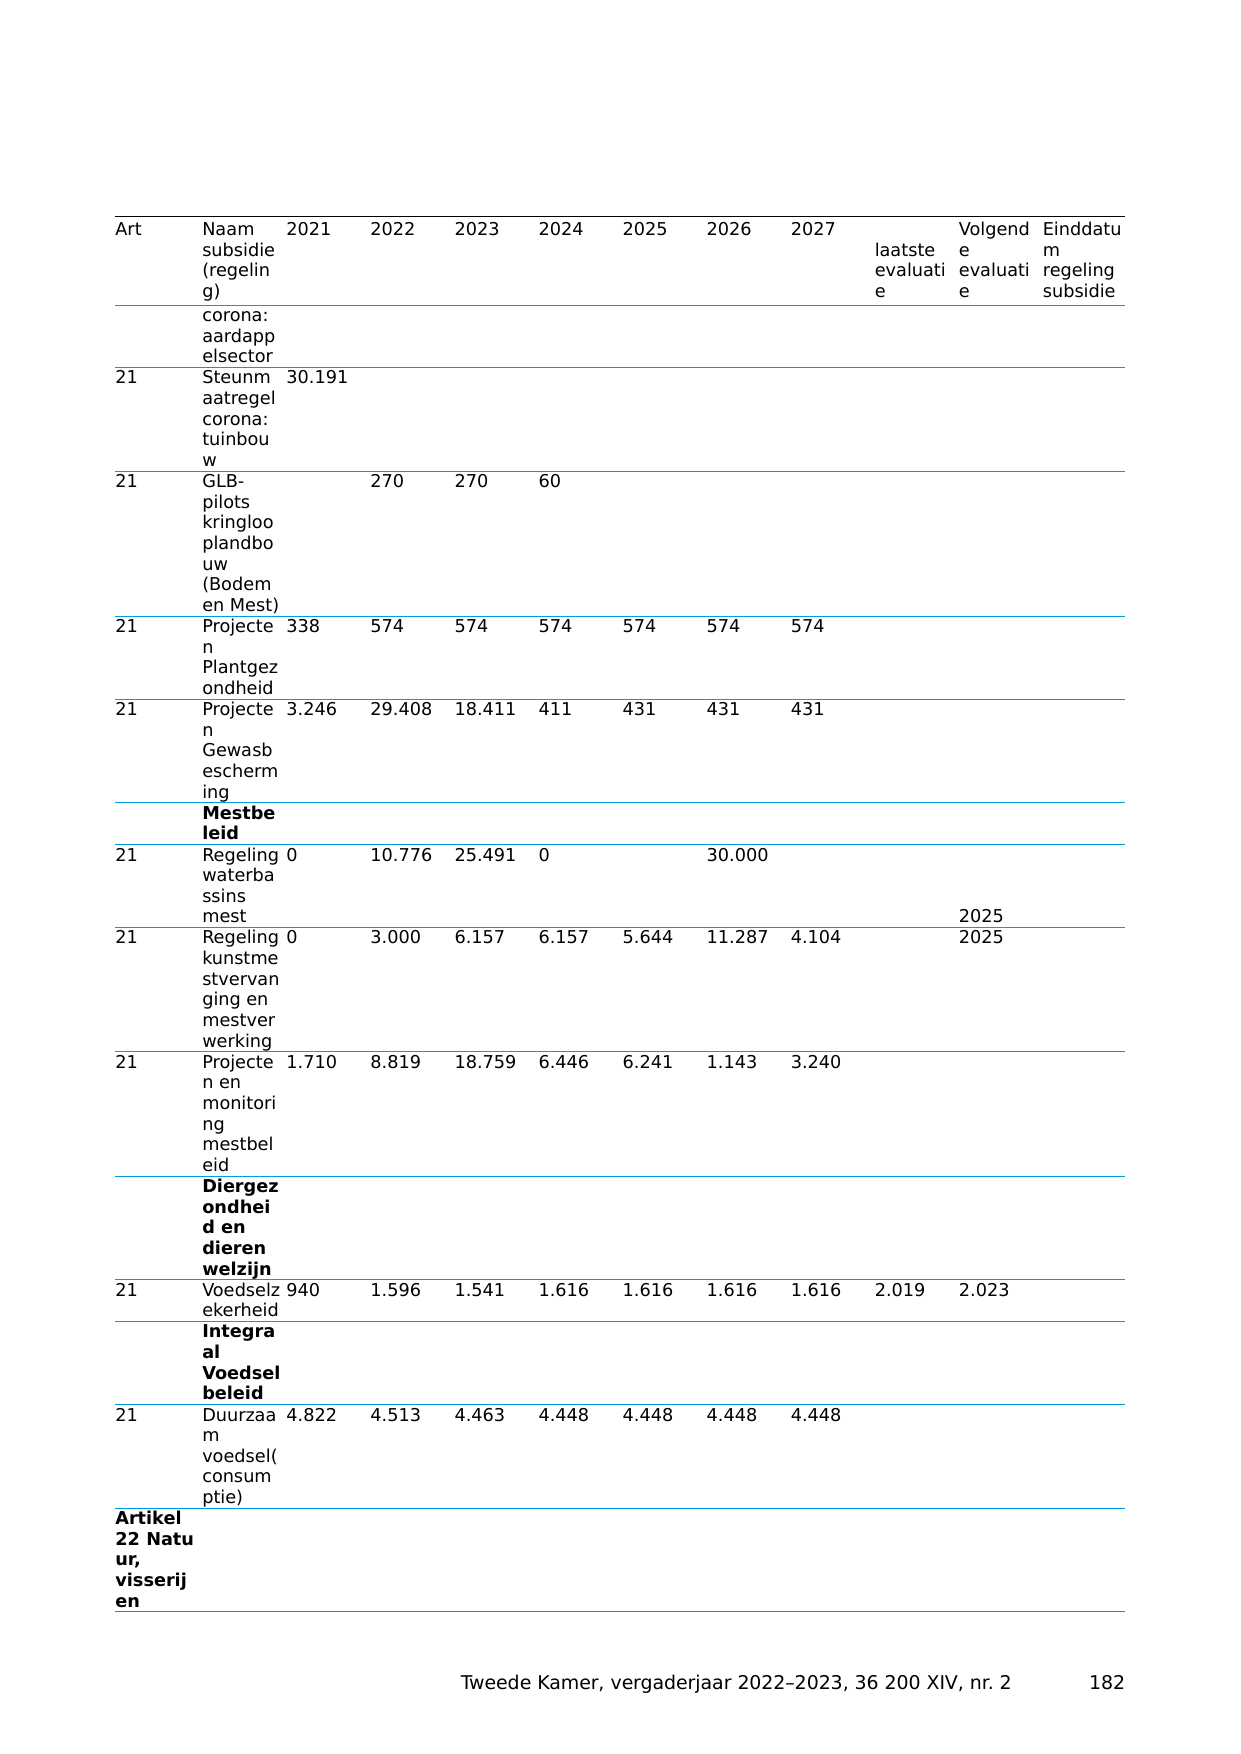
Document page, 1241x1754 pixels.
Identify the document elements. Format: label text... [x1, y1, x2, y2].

table_cell 338 [283, 617, 367, 698]
table_cell [1040, 1322, 1125, 1404]
table_cell 431 [788, 700, 872, 802]
table_cell 431 [620, 700, 703, 802]
table_cell 6.241 [620, 1052, 703, 1176]
table_cell 574 [535, 617, 619, 698]
table_cell [283, 1177, 367, 1279]
table_cell 30.000 [704, 845, 788, 927]
table_cell 29.408 [367, 700, 451, 802]
table_cell 4.448 [535, 1405, 619, 1508]
table_cell 1.616 [535, 1280, 619, 1321]
table_cell 2023 [451, 217, 535, 304]
table_cell [872, 1509, 956, 1611]
table_cell 2.023 [956, 1280, 1040, 1321]
table_cell 1.596 [367, 1280, 451, 1321]
table_cell [283, 306, 367, 367]
table_cell [872, 1177, 956, 1279]
table_cell 1.710 [283, 1052, 367, 1176]
table_cell [872, 1052, 956, 1176]
table_cell [199, 1509, 283, 1611]
table_cell [535, 368, 619, 471]
table_cell [620, 803, 703, 844]
table_cell Duurzaam voedsel(consumptie) [199, 1405, 283, 1508]
table_cell [620, 845, 703, 927]
table_cell 1.541 [451, 1280, 535, 1321]
table_cell 4.822 [283, 1405, 367, 1508]
table_cell [956, 1177, 1040, 1279]
table_cell [704, 803, 788, 844]
table_cell [704, 1509, 788, 1611]
table_cell [620, 1509, 703, 1611]
table_cell [788, 472, 872, 616]
table_cell [535, 1322, 619, 1404]
table_cell GLB-pilots kringlooplandbouw (Bodem en Mest) [199, 472, 283, 616]
table_cell [283, 1322, 367, 1404]
table_cell 2022 [367, 217, 451, 304]
table_cell 4.104 [788, 928, 872, 1051]
table_cell 1.616 [704, 1280, 788, 1321]
table_cell [872, 472, 956, 616]
table_cell [451, 368, 535, 471]
table_cell Steunmaatregel corona: tuinbouw [199, 368, 283, 471]
table_cell laatste evaluatie [872, 217, 956, 304]
table_cell Einddatum regeling subsidie [1040, 217, 1125, 304]
table_cell Projecten Plantgezondheid [199, 617, 283, 698]
table_cell [872, 845, 956, 927]
table_cell 574 [620, 617, 703, 698]
table_cell [956, 368, 1040, 471]
table_cell Projecten Gewasbescherming [199, 700, 283, 802]
table_cell 6.157 [535, 928, 619, 1051]
table_cell 431 [704, 700, 788, 802]
table_cell Integraal Voedselbeleid [199, 1322, 283, 1404]
table_cell Naam subsidie (regeling) [199, 217, 283, 304]
table_cell 574 [367, 617, 451, 698]
table_cell 21 [115, 1052, 199, 1176]
table_cell 2025 [956, 928, 1040, 1051]
table_cell [451, 306, 535, 367]
table_cell 11.287 [704, 928, 788, 1051]
table_cell [367, 803, 451, 844]
table_cell [115, 1177, 199, 1279]
table_cell 940 [283, 1280, 367, 1321]
table_cell [1040, 472, 1125, 616]
table_cell [367, 306, 451, 367]
table_cell [367, 1509, 451, 1611]
table_cell Regeling waterbassins mest [199, 845, 283, 927]
table_cell [535, 306, 619, 367]
table_cell [872, 700, 956, 802]
table_cell [788, 368, 872, 471]
table_cell 3.240 [788, 1052, 872, 1176]
table_cell 2025 [956, 845, 1040, 927]
table_cell Mestbeleid [199, 803, 283, 844]
table_cell [872, 928, 956, 1051]
table_cell 4.463 [451, 1405, 535, 1508]
table_cell corona: aardappelsector [199, 306, 283, 367]
table_cell 8.819 [367, 1052, 451, 1176]
table_cell 21 [115, 1405, 199, 1508]
table_cell [1040, 1509, 1125, 1611]
table_cell 21 [115, 700, 199, 802]
table_cell [872, 1405, 956, 1508]
table_cell 10.776 [367, 845, 451, 927]
table_cell [283, 803, 367, 844]
table_cell 25.491 [451, 845, 535, 927]
table_cell [956, 700, 1040, 802]
table_cell [620, 1322, 703, 1404]
table_cell [1040, 928, 1125, 1051]
table_cell [956, 1322, 1040, 1404]
table_cell 4.448 [788, 1405, 872, 1508]
table_cell [872, 306, 956, 367]
table_cell 270 [451, 472, 535, 616]
table_cell [704, 368, 788, 471]
table_cell Artikel 22 Natuur, visserij en [115, 1509, 199, 1611]
table_cell [704, 1177, 788, 1279]
table_cell 21 [115, 368, 199, 471]
table_header Subsidies (bedragen x 1.000 euro) [115, 191, 1125, 216]
table_cell [872, 617, 956, 698]
table_cell [620, 472, 703, 616]
table_cell [535, 1177, 619, 1279]
table_cell [535, 1509, 619, 1611]
table_cell [115, 803, 199, 844]
table_cell Voedselzekerheid [199, 1280, 283, 1321]
table_cell 4.448 [704, 1405, 788, 1508]
table_cell [1040, 1052, 1125, 1176]
table_cell Diergezondheid en dierenwelzijn [199, 1177, 283, 1279]
table_cell Art [115, 217, 199, 304]
table_cell 6.446 [535, 1052, 619, 1176]
table_cell 0 [535, 845, 619, 927]
table_cell 574 [788, 617, 872, 698]
table_cell [115, 1322, 199, 1404]
table_cell [620, 1177, 703, 1279]
table_cell Regeling kunstmestvervanging en mestverwerking [199, 928, 283, 1051]
table_cell [1040, 368, 1125, 471]
table_cell 0 [283, 845, 367, 927]
table_cell [283, 472, 367, 616]
table_cell [1040, 1405, 1125, 1508]
table_cell [451, 803, 535, 844]
table_cell Projecten en monitoring mestbeleid [199, 1052, 283, 1176]
table_cell 2.019 [872, 1280, 956, 1321]
table_cell [956, 472, 1040, 616]
table_cell 1.616 [788, 1280, 872, 1321]
table_cell [704, 306, 788, 367]
table_cell 2025 [620, 217, 703, 304]
table_cell 3.000 [367, 928, 451, 1051]
table_cell [788, 803, 872, 844]
table_cell [788, 845, 872, 927]
table_cell [956, 803, 1040, 844]
table_cell [956, 306, 1040, 367]
table_cell 30.191 [283, 368, 367, 471]
table_cell [872, 803, 956, 844]
table_cell 21 [115, 617, 199, 698]
table_cell [1040, 1280, 1125, 1321]
table_cell [620, 368, 703, 471]
table_cell [956, 1509, 1040, 1611]
table_cell [704, 472, 788, 616]
table_cell 2027 [788, 217, 872, 304]
table_cell [956, 1052, 1040, 1176]
table_cell [620, 306, 703, 367]
table_cell [535, 803, 619, 844]
table_cell 21 [115, 845, 199, 927]
table_cell [1040, 306, 1125, 367]
table_cell 5.644 [620, 928, 703, 1051]
table_cell 4.448 [620, 1405, 703, 1508]
table_cell 21 [115, 472, 199, 616]
table_cell [1040, 803, 1125, 844]
table_cell 0 [283, 928, 367, 1051]
table_cell [283, 1509, 367, 1611]
table_cell 270 [367, 472, 451, 616]
table_cell 18.411 [451, 700, 535, 802]
table_cell 21 [115, 928, 199, 1051]
table_cell Volgende evaluatie [956, 217, 1040, 304]
table_cell 2026 [704, 217, 788, 304]
table_cell [1040, 845, 1125, 927]
table_cell [367, 1322, 451, 1404]
table_cell 1.616 [620, 1280, 703, 1321]
table_cell 3.246 [283, 700, 367, 802]
table_cell 6.157 [451, 928, 535, 1051]
table_cell [367, 1177, 451, 1279]
table_cell 411 [535, 700, 619, 802]
table_cell [451, 1322, 535, 1404]
table_cell [1040, 700, 1125, 802]
table_cell 21 [115, 1280, 199, 1321]
table_cell [788, 1322, 872, 1404]
table_cell 18.759 [451, 1052, 535, 1176]
table_cell [115, 306, 199, 367]
table_cell [451, 1177, 535, 1279]
table_cell [872, 368, 956, 471]
table_cell 4.513 [367, 1405, 451, 1508]
table_cell [367, 368, 451, 471]
table_cell 1.143 [704, 1052, 788, 1176]
table_cell 574 [451, 617, 535, 698]
table_cell [788, 1509, 872, 1611]
table_cell [451, 1509, 535, 1611]
table_cell [704, 1322, 788, 1404]
table_cell 2024 [535, 217, 619, 304]
table_cell 2021 [283, 217, 367, 304]
table_cell [956, 617, 1040, 698]
table_cell 574 [704, 617, 788, 698]
table_cell [956, 1405, 1040, 1508]
table_cell [872, 1322, 956, 1404]
table_cell [788, 1177, 872, 1279]
table_cell 60 [535, 472, 619, 616]
table_cell [788, 306, 872, 367]
table_cell [1040, 617, 1125, 698]
table_cell [1040, 1177, 1125, 1279]
